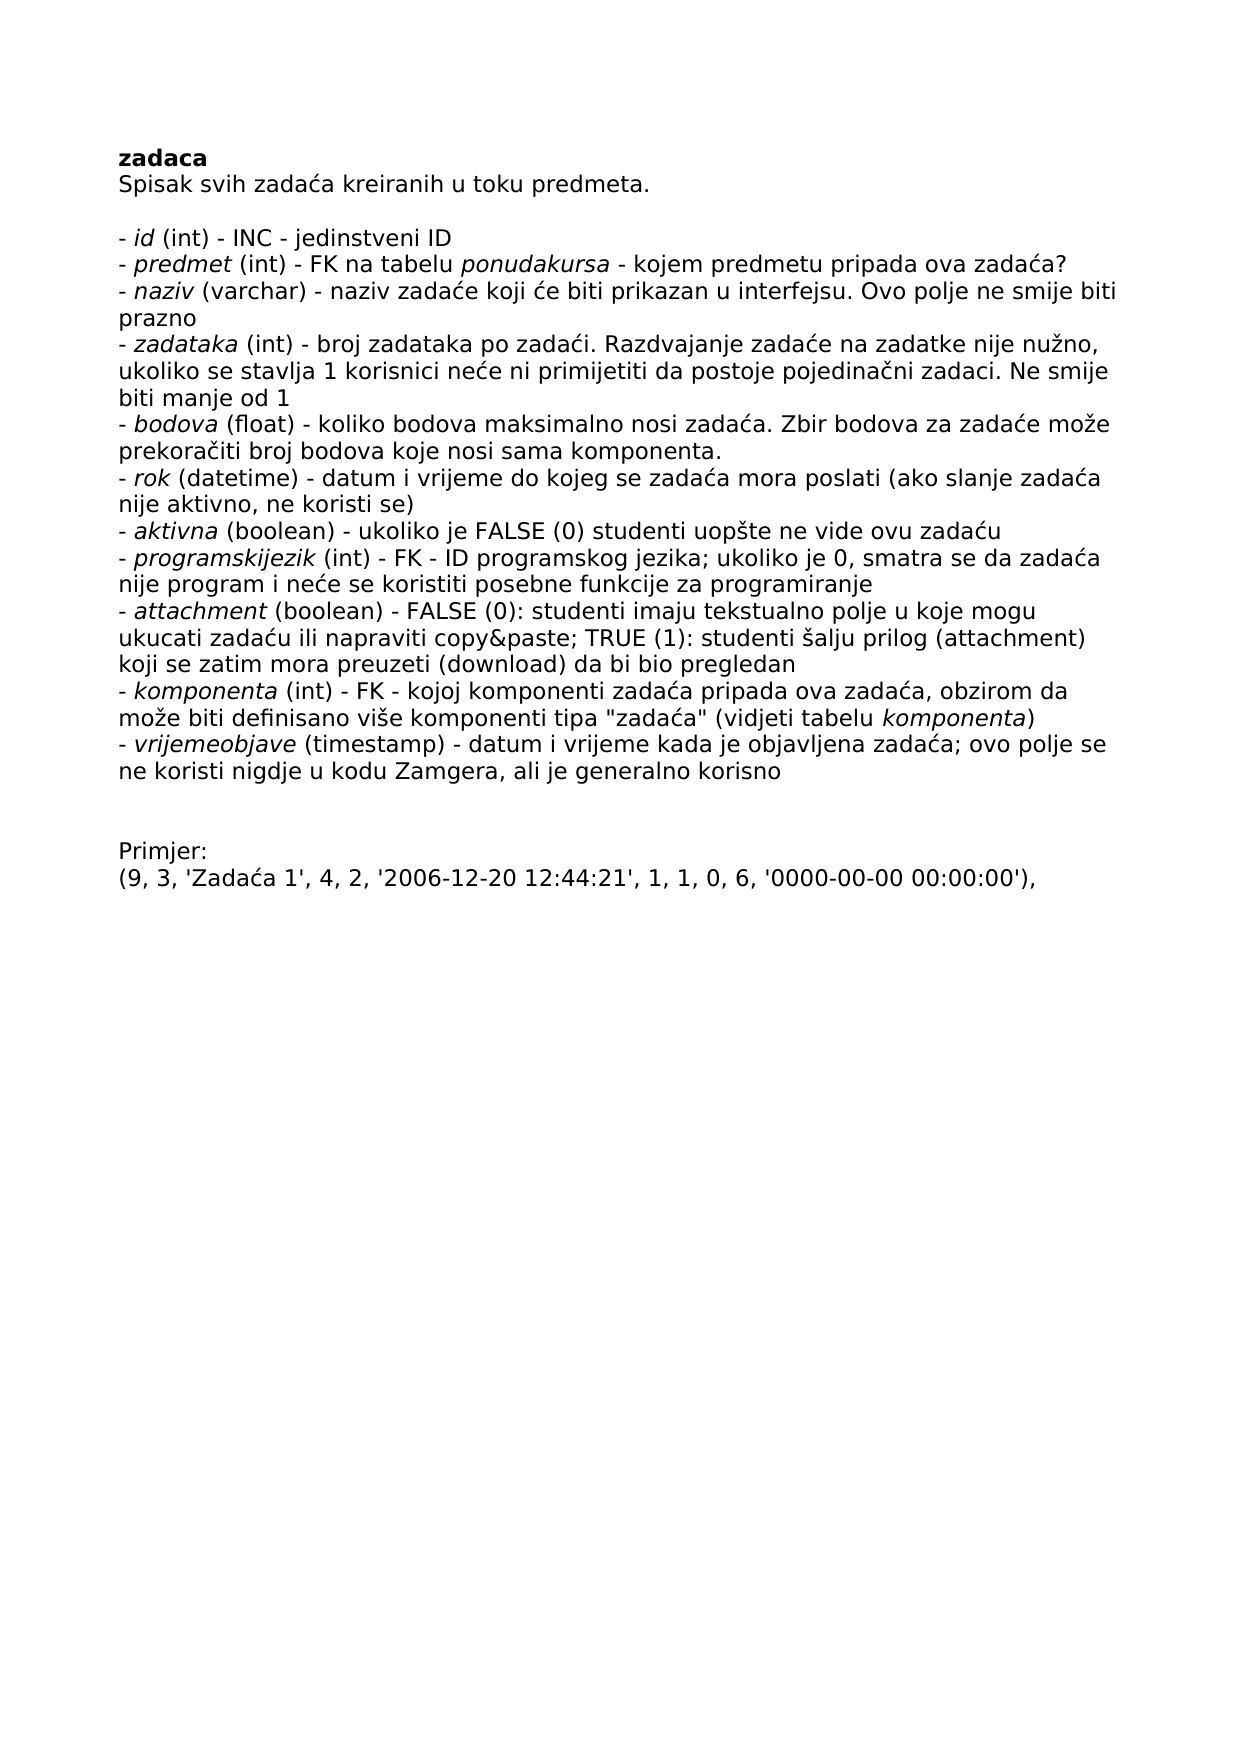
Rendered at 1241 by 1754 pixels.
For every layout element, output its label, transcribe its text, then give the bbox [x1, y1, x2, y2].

text - komponenta (int) - FK - kojoj komponenti zadaća pripada ova zadaća, obzirom da može biti definisano više komponenti tipa "zadaća" (vidjeti tabelu komponenta) [118, 678, 1122, 731]
text - bodova (float) - koliko bodova maksimalno nosi zadaća. Zbir bodova za zadaće može prekoračiti broj bodova koje nosi sama komponenta. [118, 411, 1122, 465]
text - vrijemeobjave (timestamp) - datum i vrijeme kada je objavljena zadaća; ovo polje se ne koristi nigdje u kodu Zamgera, ali je generalno korisno [118, 731, 1122, 785]
text - naziv (varchar) - naziv zadaće koji će biti prikazan u interfejsu. Ovo polje ne smije biti prazno [118, 278, 1122, 331]
text Spisak svih zadaća kreiranih u toku predmeta. [118, 171, 1122, 198]
text - rok (datetime) - datum i vrijeme do kojeg se zadaća mora poslati (ako slanje zadaća nije aktivno, ne koristi se) [118, 465, 1122, 518]
text - aktivna (boolean) - ukoliko je FALSE (0) studenti uopšte ne vide ovu zadaću [118, 518, 1122, 545]
text - attachment (boolean) - FALSE (0): studenti imaju tekstualno polje u koje mogu ukucati zadaću ili napraviti copy&paste; TRUE (1): studenti šalju prilog (attachment) koji se zatim mora preuzeti (download) da bi bio pregledan [118, 598, 1122, 678]
text - predmet (int) - FK na tabelu ponudakursa - kojem predmetu pripada ova zadaća? [118, 251, 1122, 278]
text (9, 3, 'Zadaća 1', 4, 2, '2006-12-20 12:44:21', 1, 1, 0, 6, '0000-00-00 00:00:00'), [118, 865, 1122, 891]
text - id (int) - INC - jedinstveni ID [118, 225, 1122, 251]
text Primjer: [118, 838, 1122, 865]
text zadaca [118, 145, 1122, 171]
text - programskijezik (int) - FK - ID programskog jezika; ukoliko je 0, smatra se da zadaća nije program i neće se koristiti posebne funkcije za programiranje [118, 545, 1122, 598]
text - zadataka (int) - broj zadataka po zadaći. Razdvajanje zadaće na zadatke nije nužno, ukoliko se stavlja 1 korisnici neće ni primijetiti da postoje pojedinačni zadaci. Ne smije biti manje od 1 [118, 331, 1122, 411]
